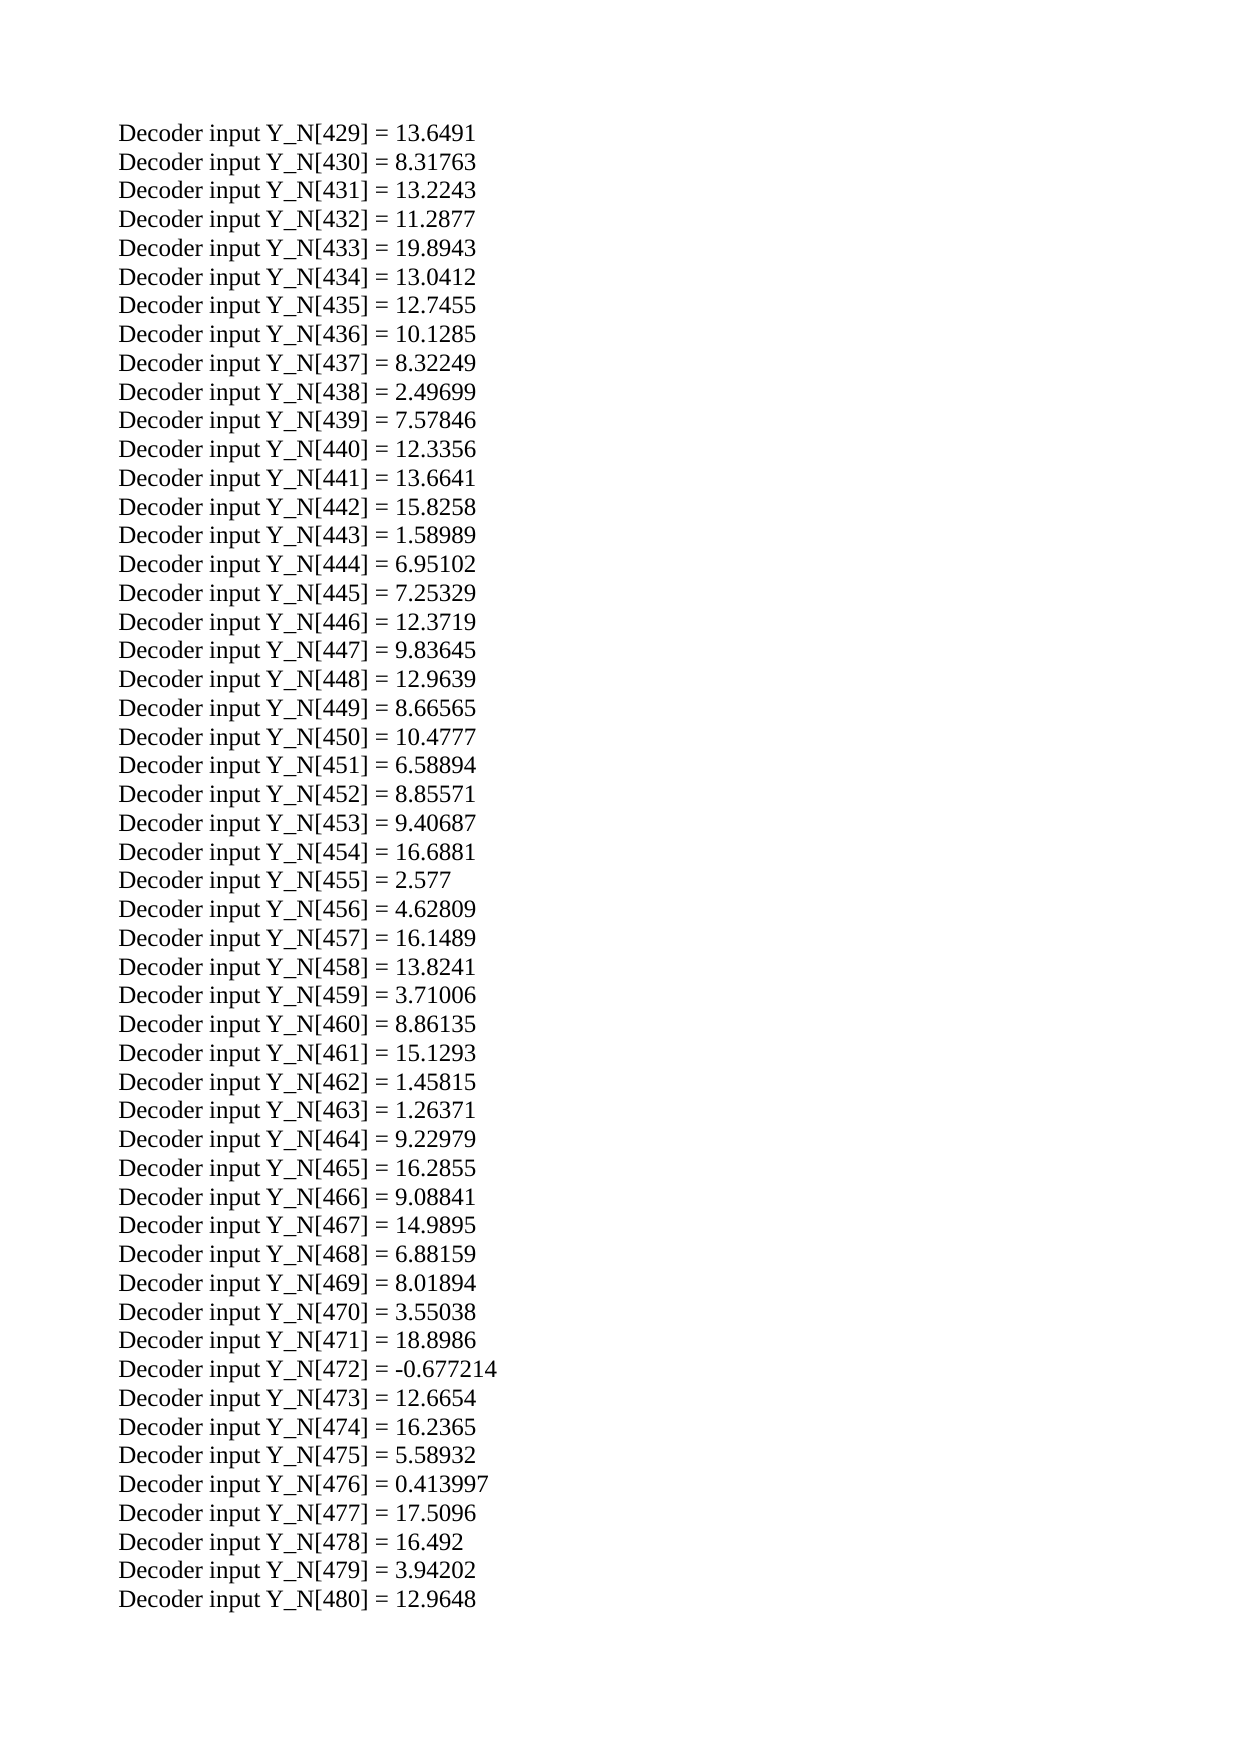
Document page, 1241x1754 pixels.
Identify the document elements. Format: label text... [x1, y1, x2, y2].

text Decoder input Y_N[456] = 4.62809 [118, 894, 1122, 923]
text Decoder input Y_N[450] = 10.4777 [118, 722, 1122, 751]
text Decoder input Y_N[475] = 5.58932 [118, 1441, 1122, 1469]
text Decoder input Y_N[473] = 12.6654 [118, 1383, 1122, 1412]
text Decoder input Y_N[430] = 8.31763 [118, 147, 1122, 176]
text Decoder input Y_N[439] = 7.57846 [118, 406, 1122, 434]
text Decoder input Y_N[442] = 15.8258 [118, 492, 1122, 521]
text Decoder input Y_N[451] = 6.58894 [118, 751, 1122, 779]
text Decoder input Y_N[433] = 19.8943 [118, 233, 1122, 262]
text Decoder input Y_N[437] = 8.32249 [118, 348, 1122, 377]
text Decoder input Y_N[431] = 13.2243 [118, 176, 1122, 204]
text Decoder input Y_N[458] = 13.8241 [118, 952, 1122, 981]
text Decoder input Y_N[434] = 13.0412 [118, 262, 1122, 291]
text Decoder input Y_N[463] = 1.26371 [118, 1096, 1122, 1124]
text Decoder input Y_N[470] = 3.55038 [118, 1297, 1122, 1326]
text Decoder input Y_N[446] = 12.3719 [118, 607, 1122, 636]
text Decoder input Y_N[441] = 13.6641 [118, 463, 1122, 492]
text Decoder input Y_N[432] = 11.2877 [118, 204, 1122, 233]
text Decoder input Y_N[471] = 18.8986 [118, 1326, 1122, 1354]
text Decoder input Y_N[452] = 8.85571 [118, 779, 1122, 808]
text Decoder input Y_N[474] = 16.2365 [118, 1412, 1122, 1441]
text Decoder input Y_N[480] = 12.9648 [118, 1584, 1122, 1613]
text Decoder input Y_N[467] = 14.9895 [118, 1211, 1122, 1239]
text Decoder input Y_N[459] = 3.71006 [118, 981, 1122, 1009]
text Decoder input Y_N[454] = 16.6881 [118, 837, 1122, 866]
text Decoder input Y_N[464] = 9.22979 [118, 1124, 1122, 1153]
text Decoder input Y_N[438] = 2.49699 [118, 377, 1122, 406]
text Decoder input Y_N[466] = 9.08841 [118, 1182, 1122, 1211]
text Decoder input Y_N[444] = 6.95102 [118, 549, 1122, 578]
text Decoder input Y_N[443] = 1.58989 [118, 521, 1122, 549]
text Decoder input Y_N[460] = 8.86135 [118, 1009, 1122, 1038]
text Decoder input Y_N[468] = 6.88159 [118, 1239, 1122, 1268]
text Decoder input Y_N[457] = 16.1489 [118, 923, 1122, 952]
text Decoder input Y_N[461] = 15.1293 [118, 1038, 1122, 1067]
text Decoder input Y_N[477] = 17.5096 [118, 1498, 1122, 1527]
text Decoder input Y_N[453] = 9.40687 [118, 808, 1122, 837]
text Decoder input Y_N[472] = -0.677214 [118, 1354, 1122, 1383]
text Decoder input Y_N[455] = 2.577 [118, 866, 1122, 894]
text Decoder input Y_N[440] = 12.3356 [118, 434, 1122, 463]
text Decoder input Y_N[478] = 16.492 [118, 1527, 1122, 1556]
text Decoder input Y_N[462] = 1.45815 [118, 1067, 1122, 1096]
text Decoder input Y_N[448] = 12.9639 [118, 664, 1122, 693]
text Decoder input Y_N[465] = 16.2855 [118, 1153, 1122, 1182]
text Decoder input Y_N[447] = 9.83645 [118, 636, 1122, 664]
text Decoder input Y_N[469] = 8.01894 [118, 1268, 1122, 1297]
text Decoder input Y_N[449] = 8.66565 [118, 693, 1122, 722]
text Decoder input Y_N[479] = 3.94202 [118, 1556, 1122, 1584]
text Decoder input Y_N[445] = 7.25329 [118, 578, 1122, 607]
text Decoder input Y_N[476] = 0.413997 [118, 1469, 1122, 1498]
text Decoder input Y_N[436] = 10.1285 [118, 319, 1122, 348]
text Decoder input Y_N[429] = 13.6491 [118, 118, 1122, 147]
text Decoder input Y_N[435] = 12.7455 [118, 291, 1122, 319]
